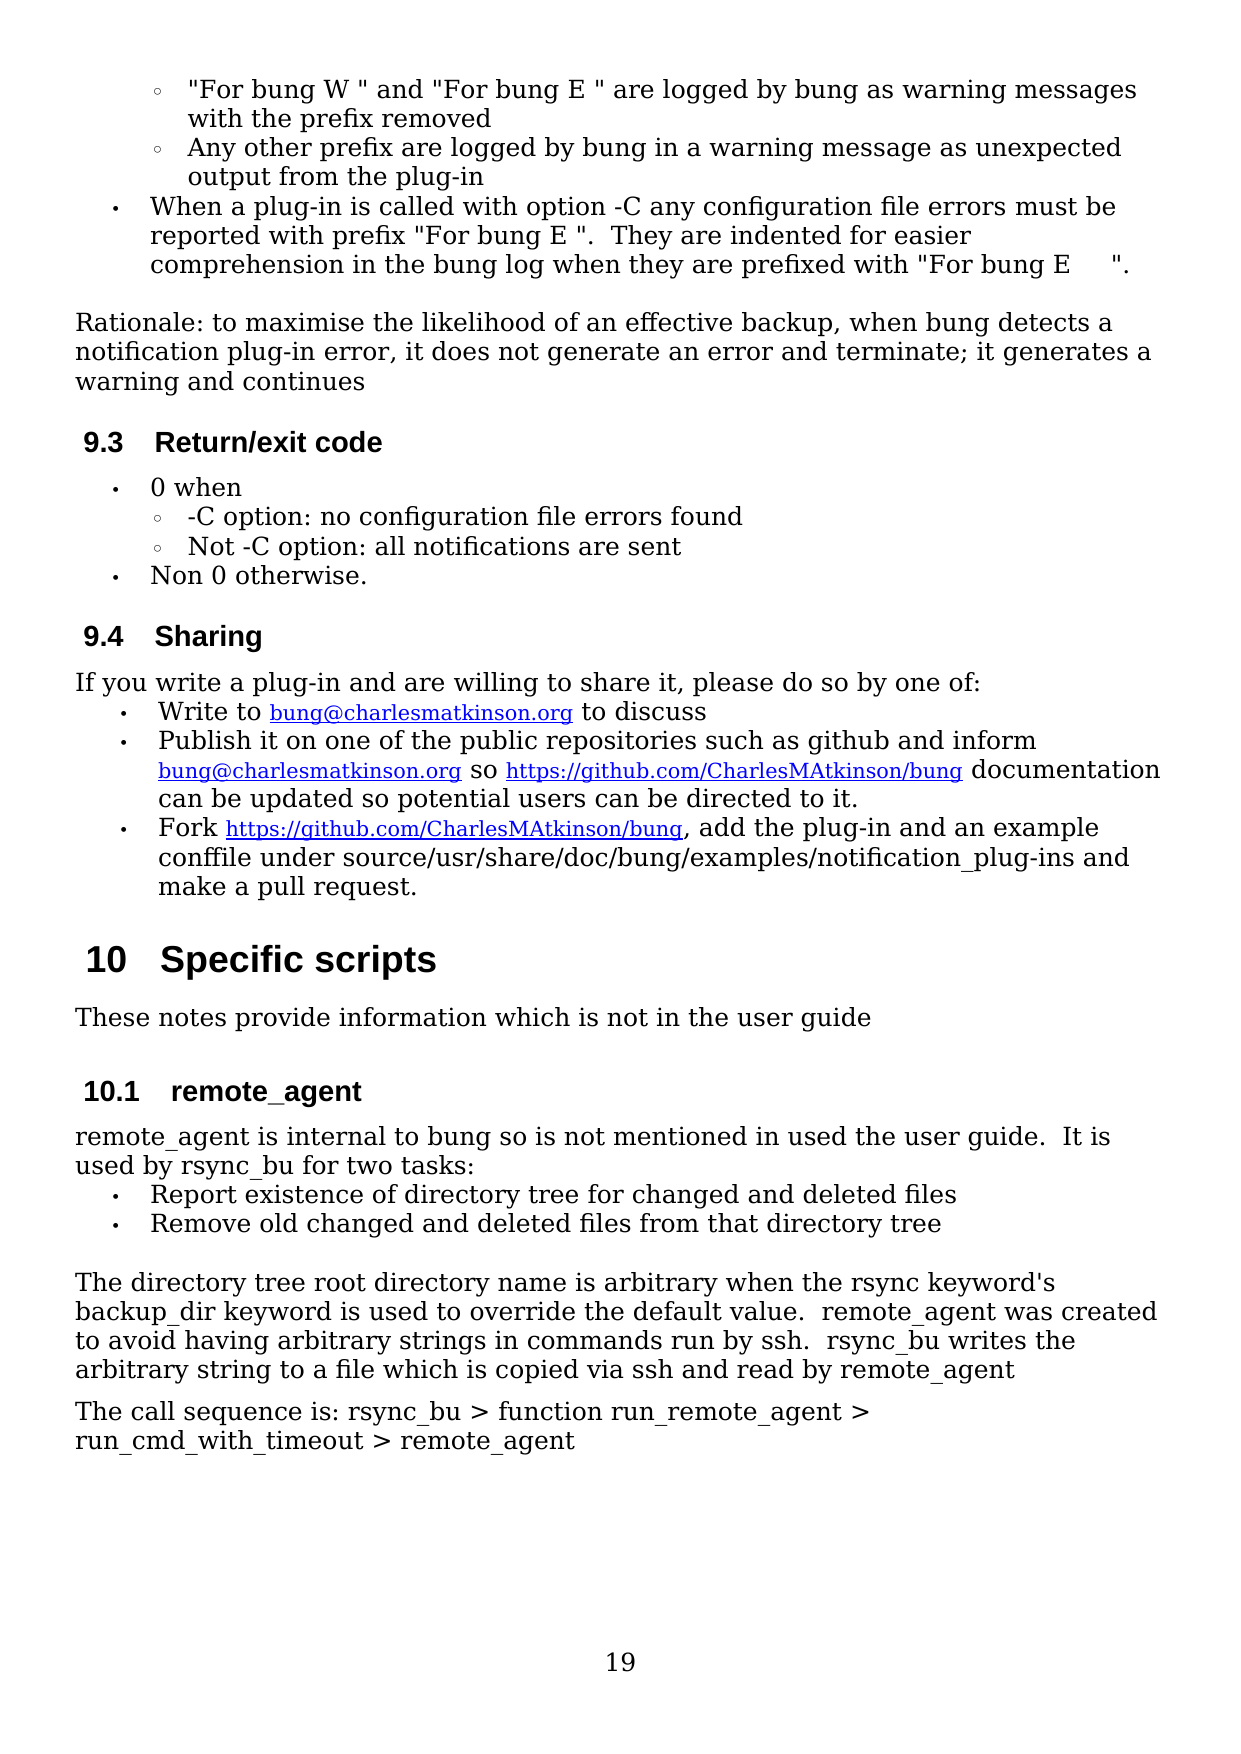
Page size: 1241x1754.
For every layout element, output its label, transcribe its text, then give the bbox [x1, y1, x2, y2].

text Rationale: to maximise the likelihood of an effective backup, when bung detects a notification plug-in error, it does not generate an error and terminate; it generates a warning and continues [75, 308, 1166, 396]
subtitle remote_agent [75, 1074, 1166, 1107]
list "For bung W " and "For bung E " are logged by bung as warning messages with the prefix removed [150, 75, 1166, 133]
subtitle Specific scripts [75, 938, 1166, 980]
list Remove old changed and deleted files from that directory tree [112, 1210, 1166, 1239]
list Publish it on one of the public repositories such as github and inform bung@charlesmatkinson.org so https://github.com/CharlesMAtkinson/bung documentation can be updated so potential users can be directed to it. [120, 726, 1166, 813]
list 0 when [112, 473, 1166, 503]
list Not -C option: all notifications are sent [150, 532, 1166, 561]
text These notes provide information which is not in the user guide [75, 1003, 1166, 1032]
list Any other prefix are logged by bung in a warning message as unexpected output from the plug-in [150, 133, 1166, 192]
list When a plug-in is called with option -C any configuration file errors must be reported with prefix "For bung E ". They are indented for easier comprehension in the bung log when they are prefixed with "For bung E ". [112, 192, 1166, 279]
list Report existence of directory tree for changed and deleted files [112, 1181, 1166, 1210]
text remote_agent is internal to bung so is not mentioned in used the user guide. It is used by rsync_bu for two tasks: [75, 1122, 1166, 1181]
list Write to bung@charlesmatkinson.org to discuss [120, 697, 1166, 726]
list Non 0 otherwise. [112, 561, 1166, 590]
subtitle Sharing [75, 620, 1166, 653]
list -C option: no configuration file errors found [150, 503, 1166, 532]
text The call sequence is: rsync_bu > function run_remote_agent > run_cmd_with_timeout > remote_agent [75, 1397, 1166, 1456]
text If you write a plug-in and are willing to share it, please do so by one of: [75, 668, 1166, 697]
subtitle Return/exit code [75, 426, 1166, 458]
text The directory tree root directory name is arbitrary when the rsync keyword's backup_dir keyword is used to override the default value. remote_agent was created to avoid having arbitrary strings in commands run by ssh. rsync_bu writes the arbitrary string to a file which is copied via ssh and read by remote_agent [75, 1268, 1166, 1385]
list Fork https://github.com/CharlesMAtkinson/bung, add the plug-in and an example conffile under source/usr/share/doc/bung/examples/notification_plug-ins and make a pull request. [120, 813, 1166, 901]
